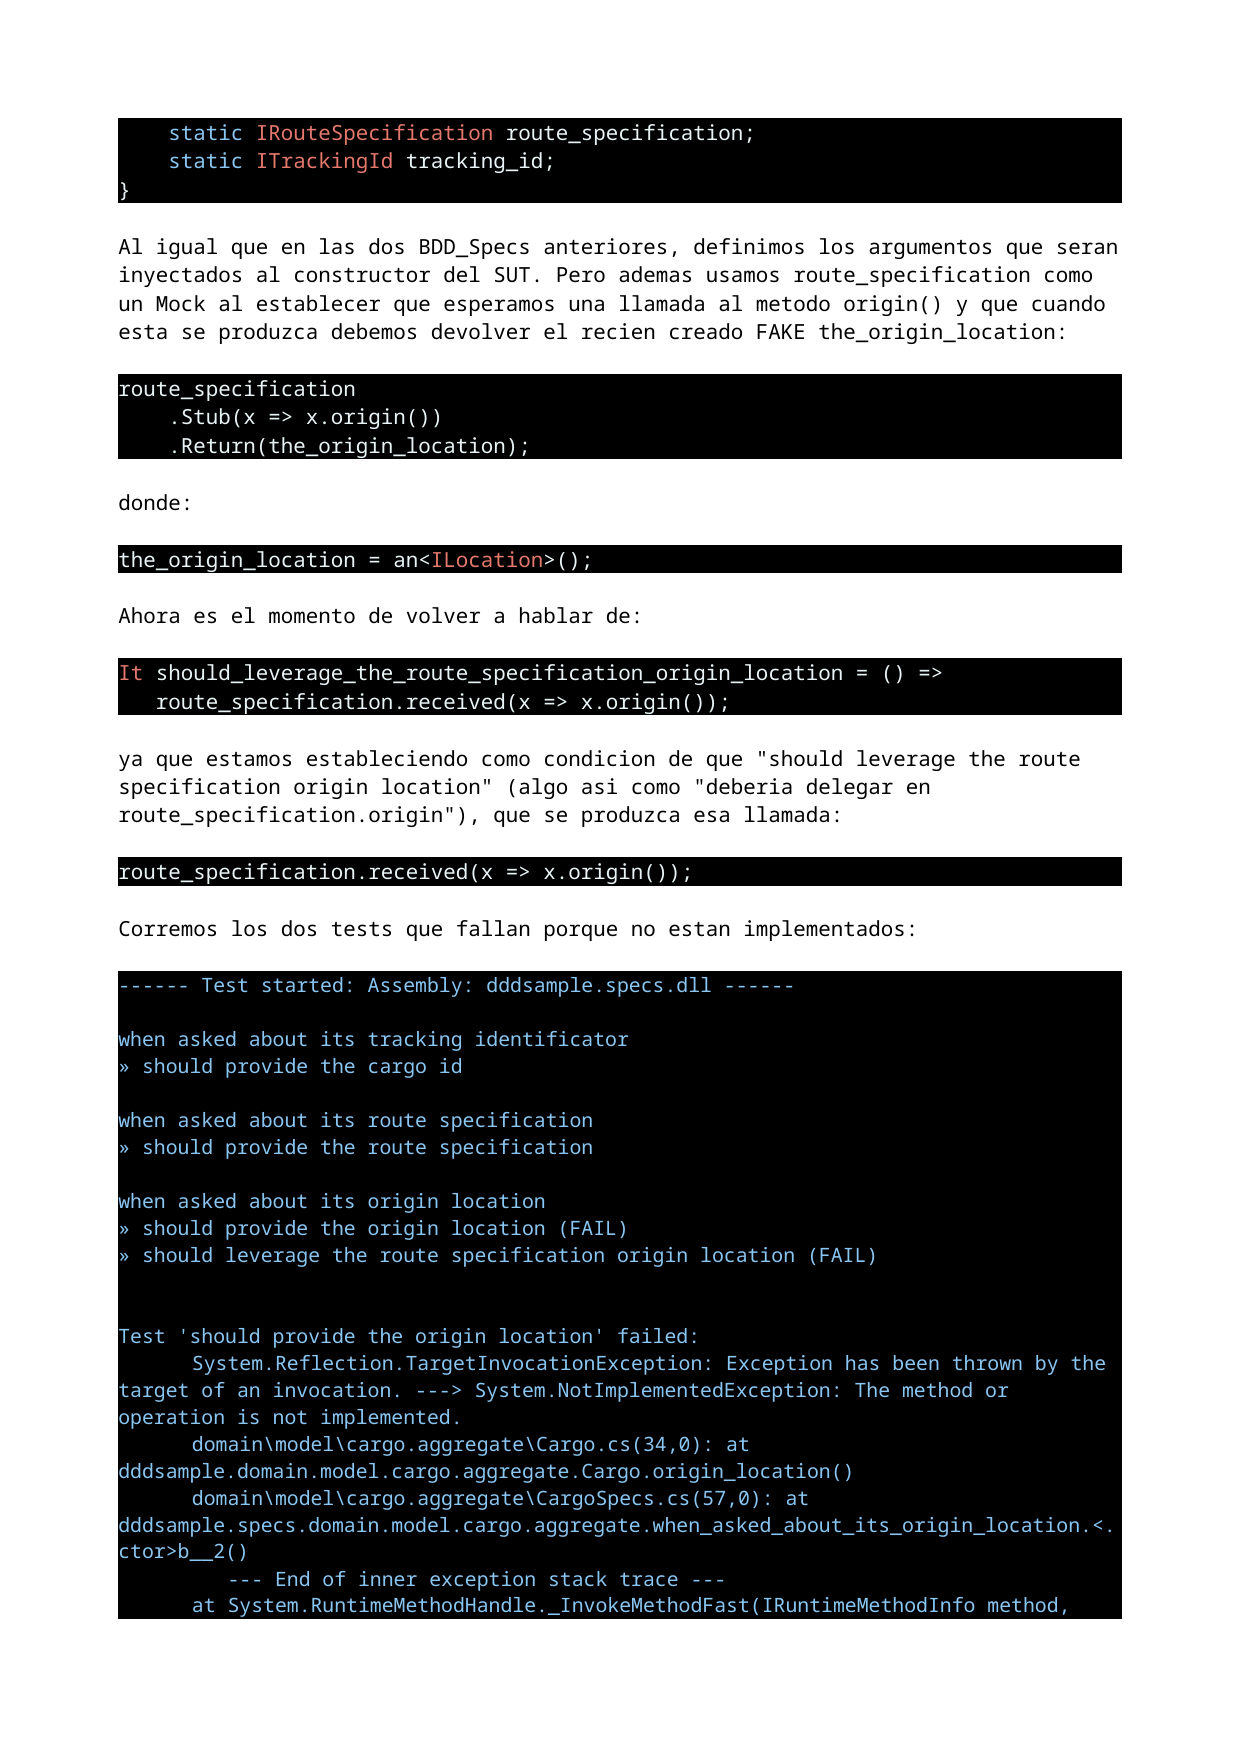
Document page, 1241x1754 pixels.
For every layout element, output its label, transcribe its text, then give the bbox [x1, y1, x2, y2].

text route_specification [118, 374, 1122, 402]
text ya que estamos estableciendo como condicion de que "should leverage the route specification origin location" (algo asi como "deberia delegar en route_specification.origin"), que se produzca esa llamada: [118, 744, 1122, 829]
text Al igual que en las dos BDD_Specs anteriores, definimos los argumentos que seran inyectados al constructor del SUT. Pero ademas usamos route_specification como un Mock al establecer que esperamos una llamada al metodo origin() y que cuando esta se produzca debemos devolver el recien creado FAKE the_origin_location: [118, 232, 1122, 346]
text when asked about its tracking identificator [118, 1025, 1122, 1052]
text .Return(the_origin_location); [118, 431, 1122, 459]
text domain\model\cargo.aggregate\CargoSpecs.cs(57,0): at dddsample.specs.domain.model.cargo.aggregate.when_asked_about_its_origin_location.<.ctor>b__2() [118, 1484, 1122, 1565]
text ------ Test started: Assembly: dddsample.specs.dll ------ [118, 971, 1122, 998]
text Corremos los dos tests que fallan porque no estan implementados: [118, 914, 1122, 943]
text Ahora es el momento de volver a hablar de: [118, 602, 1122, 630]
text route_specification.received(x => x.origin()); [118, 857, 1122, 886]
text route_specification.received(x => x.origin()); [118, 687, 1122, 715]
text » should provide the route specification [118, 1133, 1122, 1160]
text when asked about its route specification [118, 1106, 1122, 1133]
text at System.RuntimeMethodHandle._InvokeMethodFast(IRuntimeMethodInfo method, [118, 1592, 1122, 1619]
text domain\model\cargo.aggregate\Cargo.cs(34,0): at dddsample.domain.model.cargo.aggregate.Cargo.origin_location() [118, 1430, 1122, 1484]
text System.Reflection.TargetInvocationException: Exception has been thrown by the target of an invocation. ---> System.NotImplementedException: The method or operation is not implemented. [118, 1349, 1122, 1430]
text » should provide the origin location (FAIL) [118, 1214, 1122, 1241]
text static ITrackingId tracking_id; [118, 147, 1122, 175]
text when asked about its origin location [118, 1187, 1122, 1214]
text } [118, 175, 1122, 203]
text » should provide the cargo id [118, 1052, 1122, 1079]
text the_origin_location = an<ILocation>(); [118, 545, 1122, 573]
text It should_leverage_the_route_specification_origin_location = () => [118, 658, 1122, 687]
text .Stub(x => x.origin()) [118, 402, 1122, 431]
text static IRouteSpecification route_specification; [118, 118, 1122, 147]
text Test 'should provide the origin location' failed: [118, 1322, 1122, 1349]
text » should leverage the route specification origin location (FAIL) [118, 1241, 1122, 1268]
text --- End of inner exception stack trace --- [118, 1565, 1122, 1592]
text donde: [118, 488, 1122, 516]
